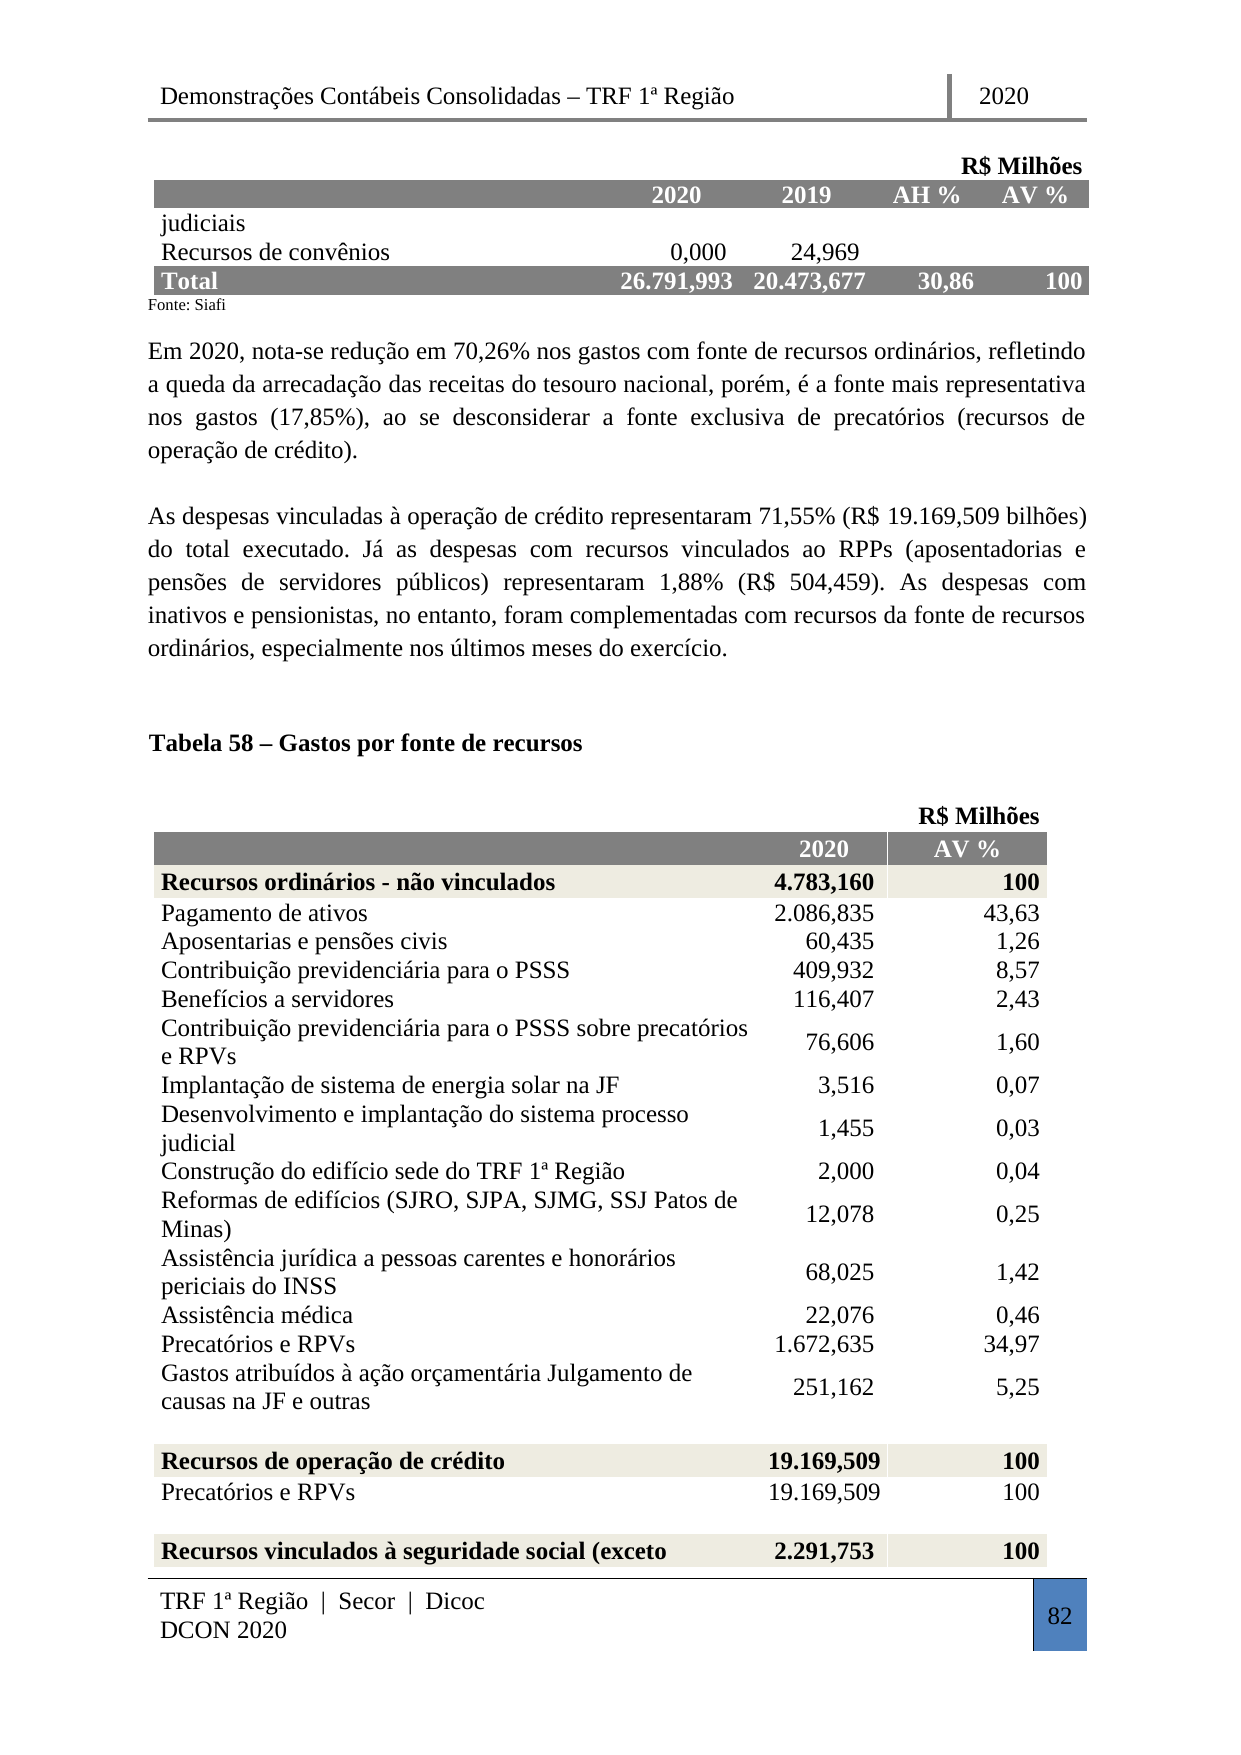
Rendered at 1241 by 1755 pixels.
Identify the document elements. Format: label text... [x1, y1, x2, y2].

table_cell 19.169,509 [760, 1444, 887, 1477]
table_cell 8,57 [888, 955, 1047, 984]
table_cell 5,25 [888, 1358, 1047, 1415]
table_cell 1,455 [760, 1099, 887, 1156]
table_cell 19.169,509 [760, 1477, 887, 1506]
table_cell [154, 1415, 760, 1444]
table_cell Benefícios a servidores [154, 984, 760, 1013]
text Fonte: Siafi [148, 295, 1087, 323]
table_cell Implantação de sistema de energia solar na JF [154, 1070, 760, 1099]
table_cell Contribuição previdenciária para o PSSS sobre precatórios e RPVs [154, 1013, 760, 1070]
table_cell [154, 832, 760, 865]
table_cell 409,932 [760, 955, 887, 984]
table_cell judiciais [154, 209, 613, 237]
table_cell [981, 209, 1089, 237]
table_cell 4.783,160 [760, 865, 887, 898]
table_cell [888, 1415, 1047, 1444]
table_header R$ Milhões [760, 799, 1047, 832]
table_cell 100 [888, 1477, 1047, 1506]
table_cell 100 [888, 1444, 1047, 1477]
table_cell 100 [888, 865, 1047, 898]
table_cell [981, 237, 1089, 266]
table_cell 34,97 [888, 1329, 1047, 1358]
table_cell 1.672,635 [760, 1329, 887, 1358]
table_cell [888, 1506, 1047, 1534]
table_cell 2020 [613, 180, 740, 208]
table_cell 30,86 [873, 266, 981, 295]
table_cell Recursos de convênios [154, 237, 613, 266]
table_cell Pagamento de ativos [154, 898, 760, 926]
table_cell 20.473,677 [740, 266, 873, 295]
table_cell 68,025 [760, 1243, 887, 1300]
table_cell [760, 1506, 887, 1534]
table_cell [154, 180, 613, 208]
table_cell Contribuição previdenciária para o PSSS [154, 955, 760, 984]
table_cell 0,04 [888, 1156, 1047, 1185]
table_cell 116,407 [760, 984, 887, 1013]
text As despesas vinculadas à operação de crédito representaram 71,55% (R$ 19.169,509 bilhões) do total executado. Já as despesas com recursos vinculados ao RPPs (aposentadorias e pensões de servidores públicos) representaram 1,88% (R$ 504,459). As despesas com inativos e pensionistas, no entanto, foram complementadas com recursos da fonte de recursos ordinários, especialmente nos últimos meses do exercício. [148, 501, 1087, 662]
table_cell [154, 1506, 760, 1534]
table_cell Assistência jurídica a pessoas carentes e honorários periciais do INSS [154, 1243, 760, 1300]
table_cell [613, 209, 740, 237]
text Em 2020, nota-se redução em 70,26% nos gastos com fonte de recursos ordinários, refletindo a queda da arrecadação das receitas do tesouro nacional, porém, é a fonte mais representativa nos gastos (17,85%), ao se desconsiderar a fonte exclusiva de precatórios (recursos de operação de crédito). [148, 336, 1087, 464]
table_cell 2,000 [760, 1156, 887, 1185]
table_cell 60,435 [760, 926, 887, 955]
table_cell [873, 237, 981, 266]
table_header [154, 799, 760, 832]
table_cell Aposentarias e pensões civis [154, 926, 760, 955]
table_cell 251,162 [760, 1358, 887, 1415]
table_cell 1,26 [888, 926, 1047, 955]
table_header R$ Milhões [154, 151, 1089, 180]
table_cell Total [154, 266, 613, 295]
table_cell 2020 [760, 832, 887, 865]
table_cell Assistência médica [154, 1300, 760, 1329]
table_cell AV % [888, 832, 1047, 865]
table_cell Recursos de operação de crédito [154, 1444, 760, 1477]
table_cell 2019 [740, 180, 873, 208]
table_cell AV % [981, 180, 1089, 208]
table_cell 0,03 [888, 1099, 1047, 1156]
table_cell 24,969 [740, 237, 873, 266]
table_cell [740, 209, 873, 237]
table_cell 12,078 [760, 1185, 887, 1243]
table_cell 0,46 [888, 1300, 1047, 1329]
table_cell 43,63 [888, 898, 1047, 926]
table_cell 2.086,835 [760, 898, 887, 926]
table_cell Precatórios e RPVs [154, 1477, 760, 1506]
table_cell 3,516 [760, 1070, 887, 1099]
table_cell 1,42 [888, 1243, 1047, 1300]
table_cell 22,076 [760, 1300, 887, 1329]
table_cell 2.291,753 [760, 1534, 887, 1567]
table_cell 0,000 [613, 237, 740, 266]
table_cell AH % [873, 180, 981, 208]
text Tabela 58 – Gastos por fonte de recursos [149, 726, 1086, 759]
table_cell 2,43 [888, 984, 1047, 1013]
table_cell 0,25 [888, 1185, 1047, 1243]
table_cell 1,60 [888, 1013, 1047, 1070]
table_cell 100 [888, 1534, 1047, 1567]
table_cell 0,07 [888, 1070, 1047, 1099]
table_cell 76,606 [760, 1013, 887, 1070]
table_cell Desenvolvimento e implantação do sistema processo judicial [154, 1099, 760, 1156]
table_cell Recursos vinculados à seguridade social (exceto [154, 1534, 760, 1567]
table_cell Precatórios e RPVs [154, 1329, 760, 1358]
table_cell [873, 209, 981, 237]
table_cell Gastos atribuídos à ação orçamentária Julgamento de causas na JF e outras [154, 1358, 760, 1415]
table_cell Recursos ordinários - não vinculados [154, 865, 760, 898]
table_cell 100 [981, 266, 1089, 295]
table_cell 26.791,993 [613, 266, 740, 295]
table_cell Construção do edifício sede do TRF 1ª Região [154, 1156, 760, 1185]
table_cell Reformas de edifícios (SJRO, SJPA, SJMG, SSJ Patos de Minas) [154, 1185, 760, 1243]
table_cell [760, 1415, 887, 1444]
